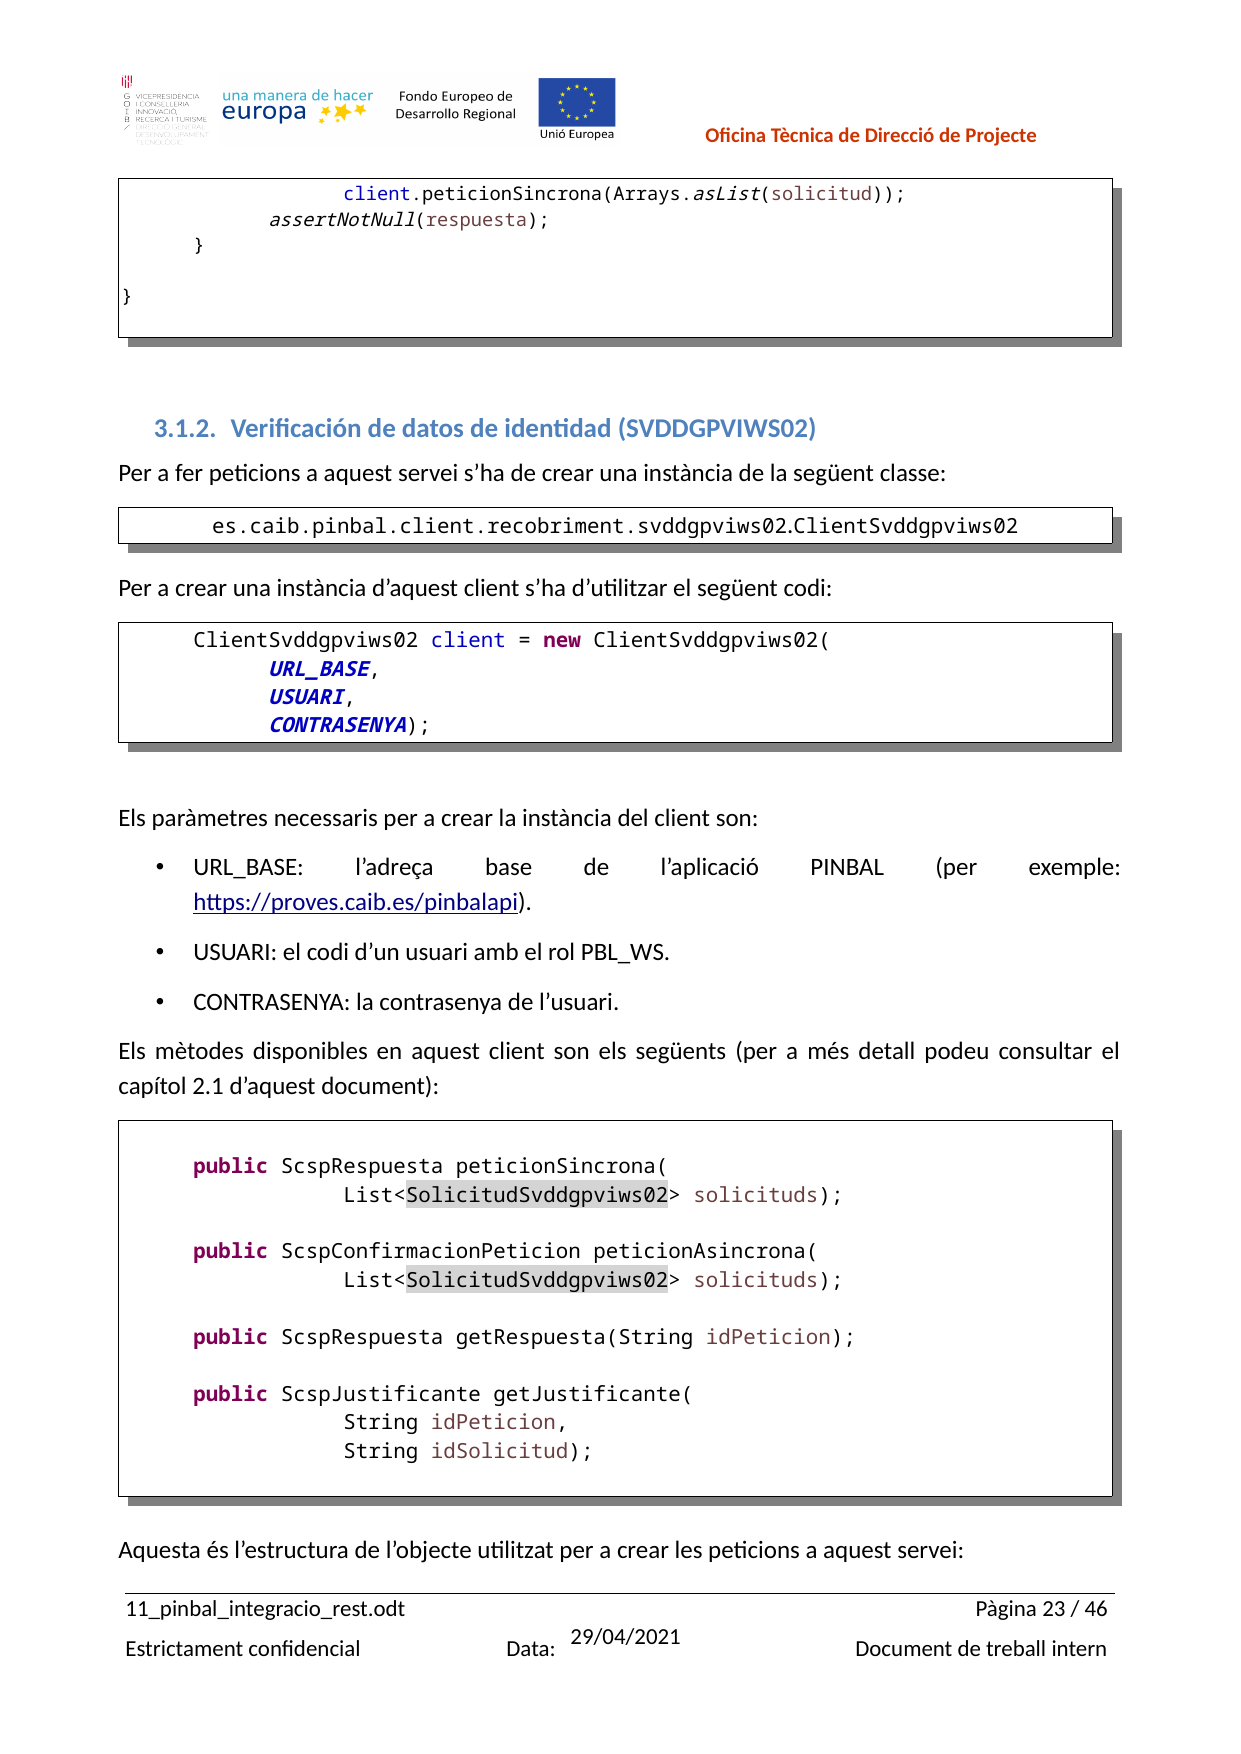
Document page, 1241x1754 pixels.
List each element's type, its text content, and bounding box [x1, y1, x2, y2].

text assertNotNull(respuesta); [119, 203, 1112, 229]
text Per a crear una instància d’aquest client s’ha d’utilitzar el següent codi: [118, 573, 1122, 603]
text } [119, 229, 1112, 257]
text public ScspConfirmacionPeticion peticionAsincrona( [119, 1234, 1112, 1262]
subtitle Verificación de datos de identidad (SVDDGPVIWS02) [153, 411, 1122, 444]
text USUARI, [119, 679, 1112, 707]
text Els mètodes disponibles en aquest client son els següents (per a més detall podeu consultar el capítol 2.1 d’aquest document): [118, 1035, 1122, 1101]
list CONTRASENYA: la contrasenya de l’usuari. [156, 986, 1122, 1016]
text public ScspRespuesta getRespuesta(String idPeticion); [119, 1319, 1112, 1350]
text public ScspRespuesta peticionSincrona( [119, 1148, 1112, 1177]
picture [219, 73, 621, 147]
list USUARI: el codi d’un usuari amb el rol PBL_WS. [156, 936, 1122, 967]
list URL_BASE: l’adreça base de l’aplicació PINBAL (per exemple: https://proves.caib.es/pinbalapi). [156, 852, 1122, 917]
text String idSolicitud); [119, 1433, 1112, 1464]
text Aquesta és l’estructura de l’objecte utilitzat per a crear les peticions a aquest servei: [118, 1534, 1122, 1565]
text String idPeticion, [119, 1404, 1112, 1433]
text client.peticionSincrona(Arrays.asList(solicitud)); [119, 179, 1112, 203]
text CONTRASENYA); [119, 707, 1112, 742]
text Els paràmetres necessaris per a crear la instància del client son: [118, 802, 1122, 832]
text Per a fer peticions a aquest servei s’ha de crear una instància de la següent classe: [118, 457, 1122, 487]
text List<SolicitudSvddgpviws02> solicituds); [119, 1262, 1112, 1293]
text } [119, 280, 1112, 308]
picture [118, 73, 213, 147]
text URL_BASE, [119, 651, 1112, 679]
text ClientSvddgpviws02 client = new ClientSvddgpviws02( [119, 623, 1112, 651]
text public ScspJustificante getJustificante( [119, 1376, 1112, 1404]
text es.caib.pinbal.client.recobriment.svddgpviws02.ClientSvddgpviws02 [119, 508, 1112, 543]
text List<SolicitudSvddgpviws02> solicituds); [119, 1177, 1112, 1208]
